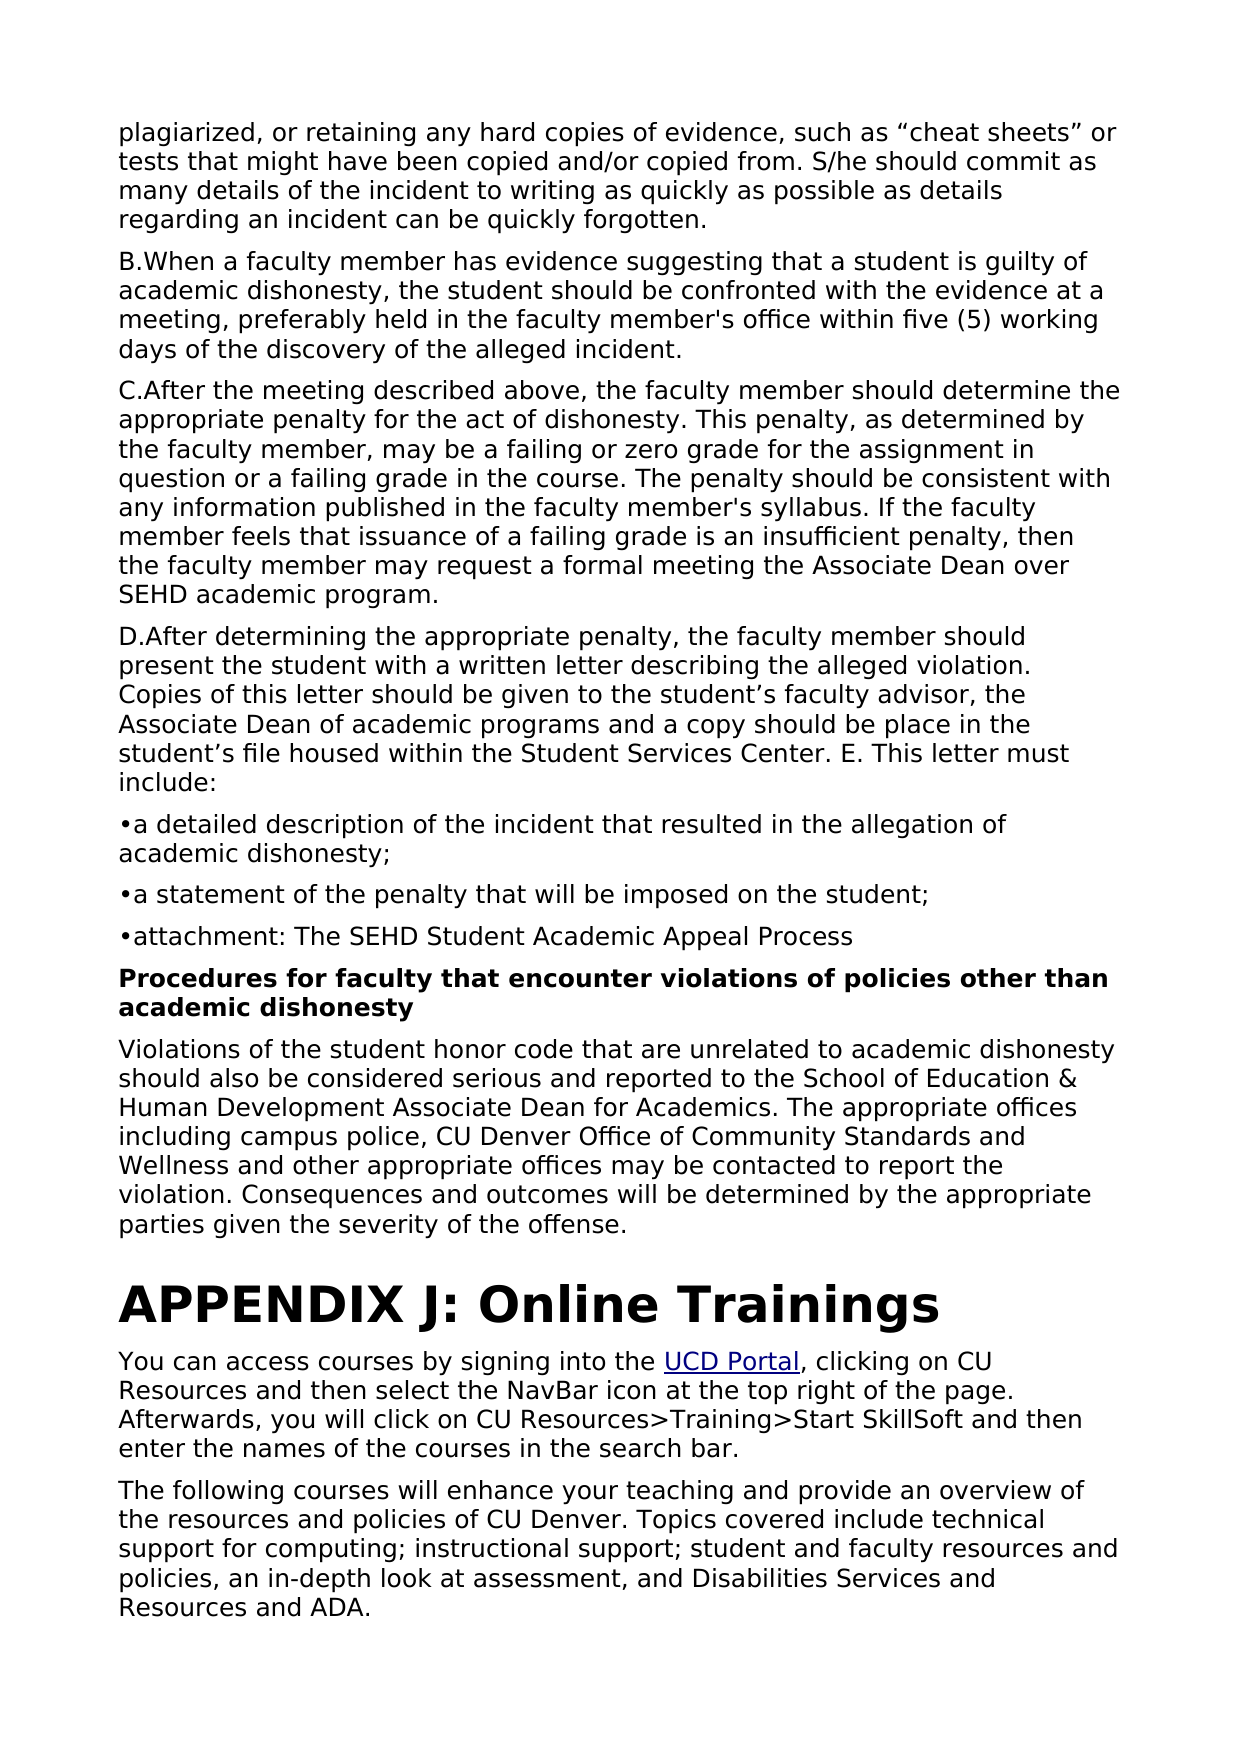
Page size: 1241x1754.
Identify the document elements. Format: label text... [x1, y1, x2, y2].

text Violations of the student honor code that are unrelated to academic dishonesty should also be considered serious and reported to the School of Education & Human Development Associate Dean for Academics. The appropriate offices including campus police, CU Denver Office of Community Standards and Wellness and other appropriate offices may be contacted to report the violation. Consequences and outcomes will be determined by the appropriate parties given the severity of the offense. [118, 1035, 1122, 1239]
text You can access courses by signing into the UCD Portal, clicking on CU Resources and then select the NavBar icon at the top right of the page. Afterwards, you will click on CU Resources>Training>Start SkillSoft and then enter the names of the courses in the search bar. [118, 1347, 1122, 1464]
text plagiarized, or retaining any hard copies of evidence, such as “cheat sheets” or tests that might have been copied and/or copied from. S/he should commit as many details of the incident to writing as quickly as possible as details regarding an incident can be quickly forgotten. [118, 118, 1122, 235]
text The following courses will enhance your teaching and provide an overview of the resources and policies of CU Denver. Topics covered include technical support for computing; instructional support; student and faculty resources and policies, an in-depth look at assessment, and Disabilities Services and Resources and ADA. [118, 1476, 1122, 1622]
text •a statement of the penalty that will be imposed on the student; [118, 881, 1122, 910]
text •attachment: The SEHD Student Academic Appeal Process [118, 922, 1122, 951]
text C.After the meeting described above, the faculty member should determine the appropriate penalty for the act of dishonesty. This penalty, as determined by the faculty member, may be a failing or zero grade for the assignment in question or a failing grade in the course. The penalty should be consistent with any information published in the faculty member's syllabus. If the faculty member feels that issuance of a failing grade is an insufficient penalty, then the faculty member may request a formal meeting the Associate Dean over SEHD academic program. [118, 376, 1122, 610]
subtitle APPENDIX J: Online Trainings [118, 1276, 1122, 1335]
text D.After determining the appropriate penalty, the faculty member should present the student with a written letter describing the alleged violation. Copies of this letter should be given to the student’s faculty advisor, the Associate Dean of academic programs and a copy should be place in the student’s file housed within the Student Services Center. E. This letter must include: [118, 622, 1122, 797]
text •a detailed description of the incident that resulted in the allegation of academic dishonesty; [118, 810, 1122, 868]
text B.When a faculty member has evidence suggesting that a student is guilty of academic dishonesty, the student should be confronted with the evidence at a meeting, preferably held in the faculty member's office within five (5) working days of the discovery of the alleged incident. [118, 247, 1122, 364]
text Procedures for faculty that encounter violations of policies other than academic dishonesty [118, 964, 1122, 1022]
